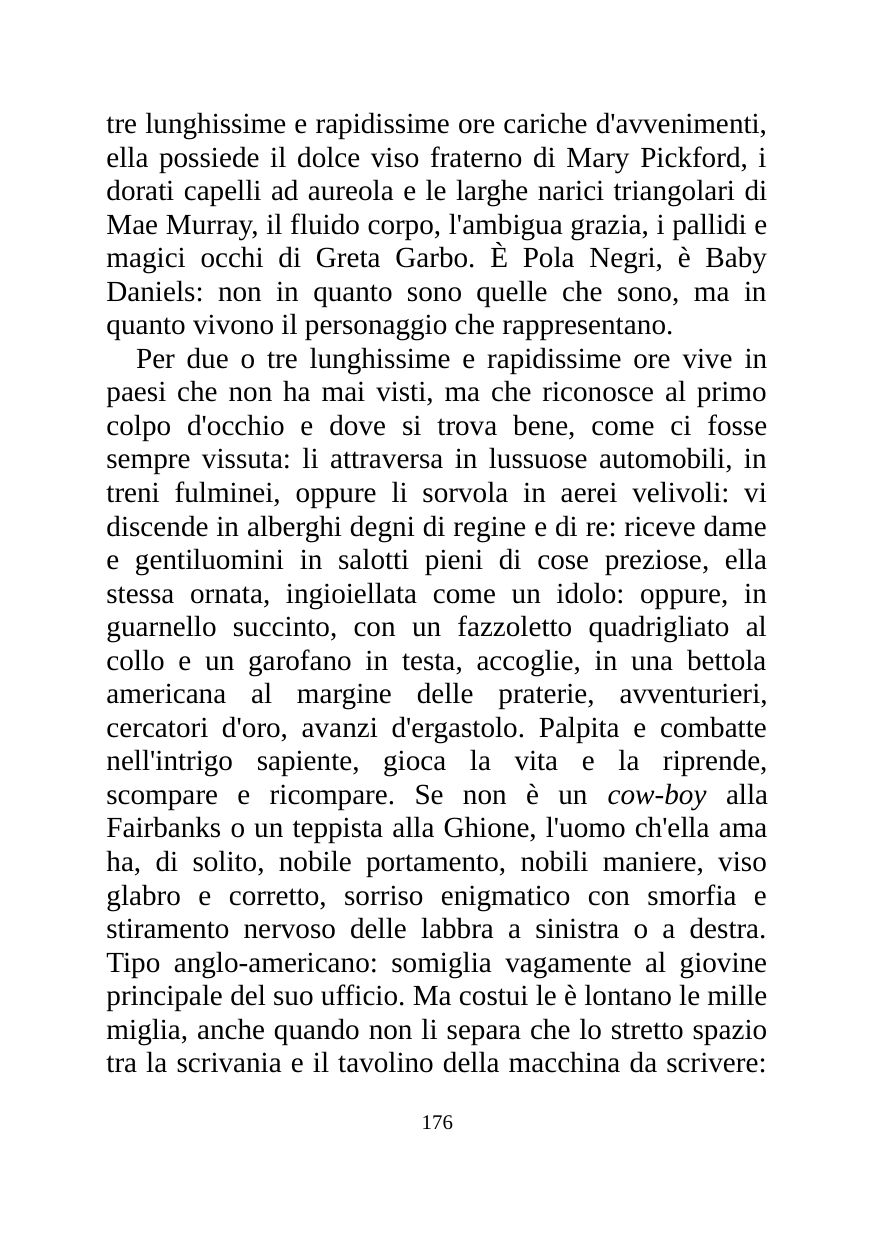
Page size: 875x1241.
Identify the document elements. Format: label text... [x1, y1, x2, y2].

text tre lunghissime e rapidissime ore cariche d'avvenimenti, ella possiede il dolce viso fraterno di Mary Pickford, i dorati capelli ad aureola e le larghe narici triangolari di Mae Murray, il fluido corpo, l'ambigua grazia, i pallidi e magici occhi di Greta Garbo. È Pola Negri, è Baby Daniels: non in quanto sono quelle che sono, ma in quanto vivono il personaggio che rappresentano. [106, 106, 768, 341]
text Per due o tre lunghissime e rapidissime ore vive in paesi che non ha mai visti, ma che riconosce al primo colpo d'occhio e dove si trova bene, come ci fosse sempre vissuta: li attraversa in lussuose automobili, in treni fulminei, oppure li sorvola in aerei velivoli: vi discende in alberghi degni di regine e di re: riceve dame e gentiluomini in salotti pieni di cose preziose, ella stessa ornata, ingioiellata come un idolo: oppure, in guarnello succinto, con un fazzoletto quadrigliato al collo e un garofano in testa, accoglie, in una bettola americana al margine delle praterie, avventurieri, cercatori d'oro, avanzi d'ergastolo. Palpita e combatte nell'intrigo sapiente, gioca la vita e la riprende, scompare e ricompare. Se non è un cow-boy alla Fairbanks o un teppista alla Ghione, l'uomo ch'ella ama ha, di solito, nobile portamento, nobili maniere, viso glabro e corretto, sorriso enigmatico con smorfia e stiramento nervoso delle labbra a sinistra o a destra. Tipo anglo-americano: somiglia vagamente al giovine principale del suo ufficio. Ma costui le è lontano le mille miglia, anche quando non li separa che lo stretto spazio tra la scrivania e il tavolino della macchina da scrivere: [106, 341, 768, 1079]
